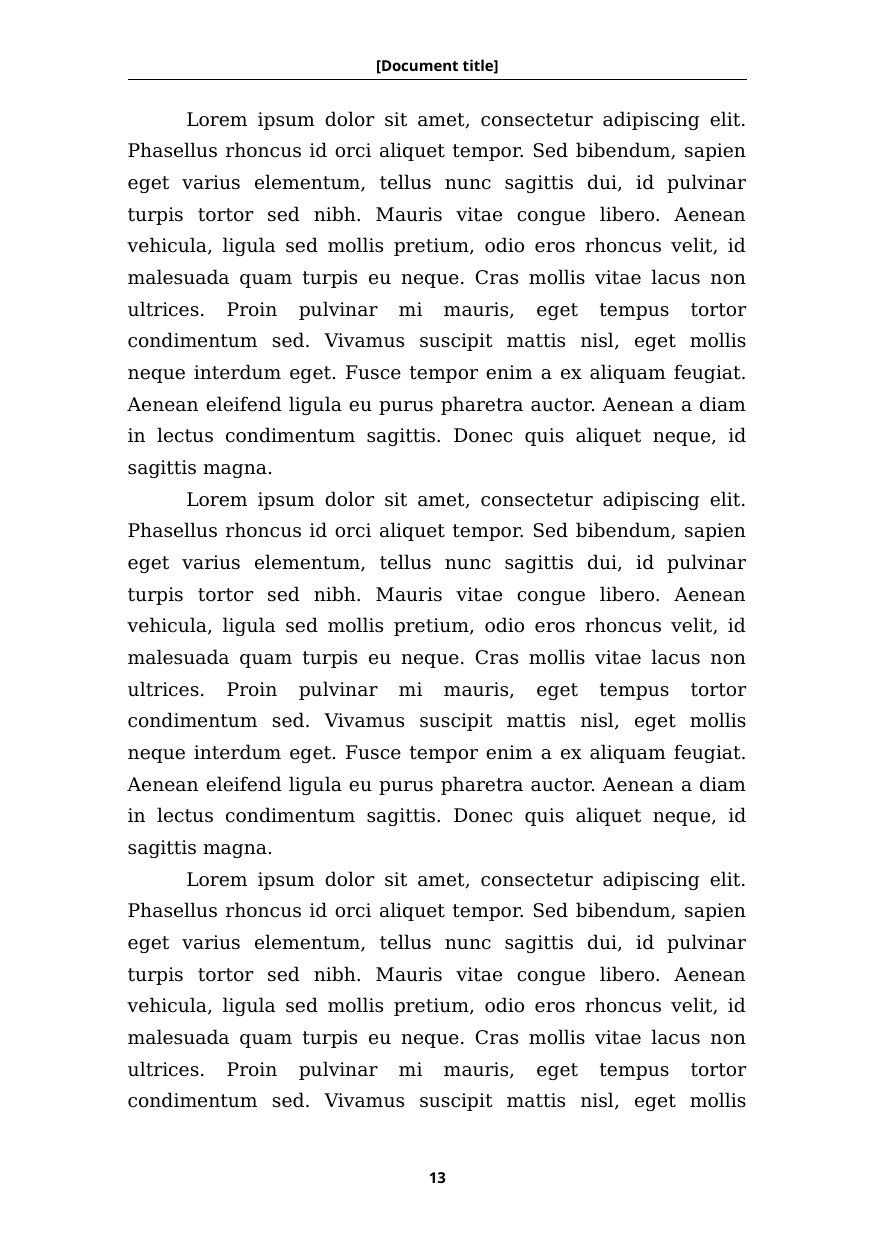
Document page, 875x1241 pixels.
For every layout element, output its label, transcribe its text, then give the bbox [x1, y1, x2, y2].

text Lorem ipsum dolor sit amet, consectetur adipiscing elit. Phasellus rhoncus id orci aliquet tempor. Sed bibendum, sapien eget varius elementum, tellus nunc sagittis dui, id pulvinar turpis tortor sed nibh. Mauris vitae congue libero. Aenean vehicula, ligula sed mollis pretium, odio eros rhoncus velit, id malesuada quam turpis eu neque. Cras mollis vitae lacus non ultrices. Proin pulvinar mi mauris, eget tempus tortor condimentum sed. Vivamus suscipit mattis nisl, eget mollis neque interdum eget. Fusce tempor enim a ex aliquam feugiat. Aenean eleifend ligula eu purus pharetra auctor. Aenean a diam in lectus condimentum sagittis. Donec quis aliquet neque, id sagittis magna. [127, 489, 747, 859]
text Lorem ipsum dolor sit amet, consectetur adipiscing elit. Phasellus rhoncus id orci aliquet tempor. Sed bibendum, sapien eget varius elementum, tellus nunc sagittis dui, id pulvinar turpis tortor sed nibh. Mauris vitae congue libero. Aenean vehicula, ligula sed mollis pretium, odio eros rhoncus velit, id malesuada quam turpis eu neque. Cras mollis vitae lacus non ultrices. Proin pulvinar mi mauris, eget tempus tortor condimentum sed. Vivamus suscipit mattis nisl, eget mollis neque interdum eget. Fusce tempor enim a ex aliquam feugiat. Aenean eleifend ligula eu purus pharetra auctor. Aenean a diam in lectus condimentum sagittis. Donec quis aliquet neque, id sagittis magna. [127, 109, 747, 479]
text Lorem ipsum dolor sit amet, consectetur adipiscing elit. Phasellus rhoncus id orci aliquet tempor. Sed bibendum, sapien eget varius elementum, tellus nunc sagittis dui, id pulvinar turpis tortor sed nibh. Mauris vitae congue libero. Aenean vehicula, ligula sed mollis pretium, odio eros rhoncus velit, id malesuada quam turpis eu neque. Cras mollis vitae lacus non ultrices. Proin pulvinar mi mauris, eget tempus tortor condimentum sed. Vivamus suscipit mattis nisl, eget mollis [127, 869, 747, 1112]
